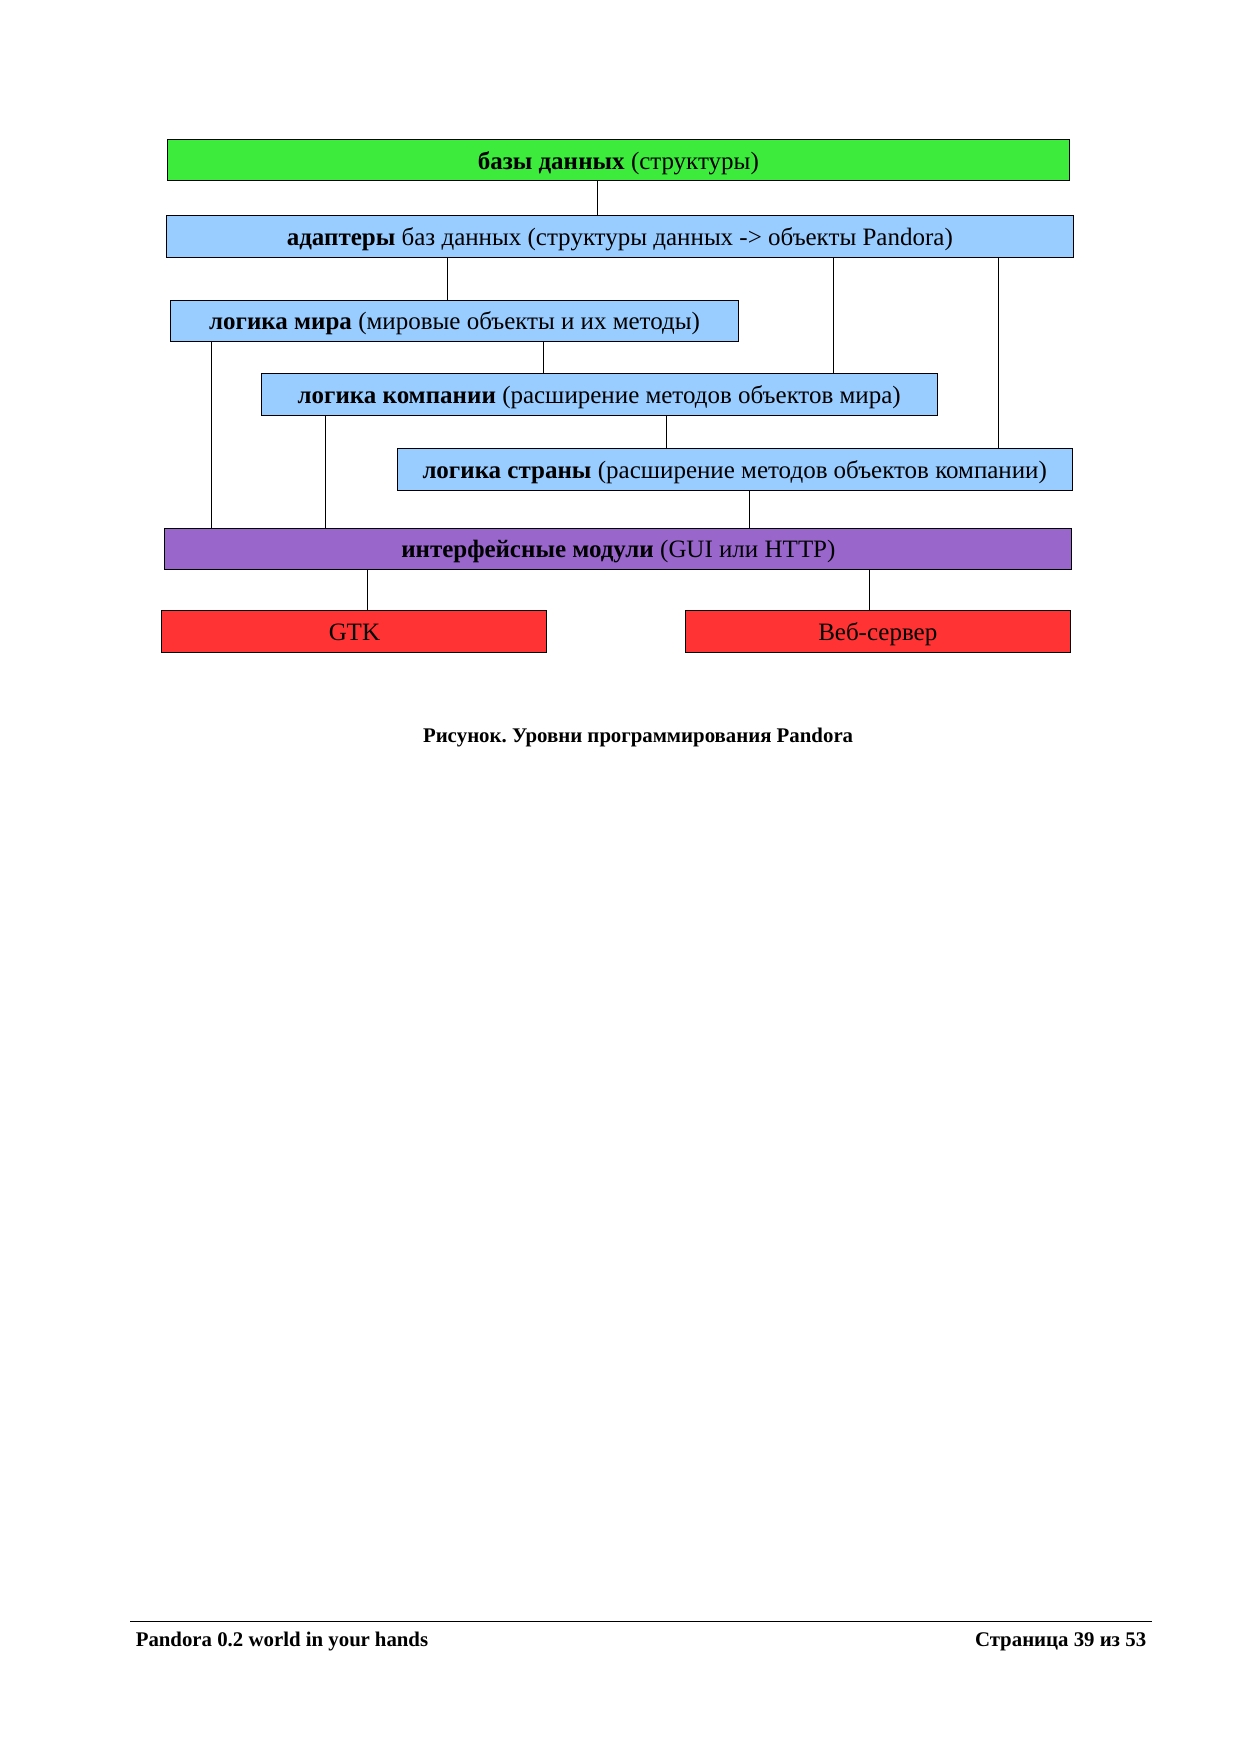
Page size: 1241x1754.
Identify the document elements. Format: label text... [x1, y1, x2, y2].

text Рисунок. Уровни программирования Pandora [135, 722, 1141, 747]
